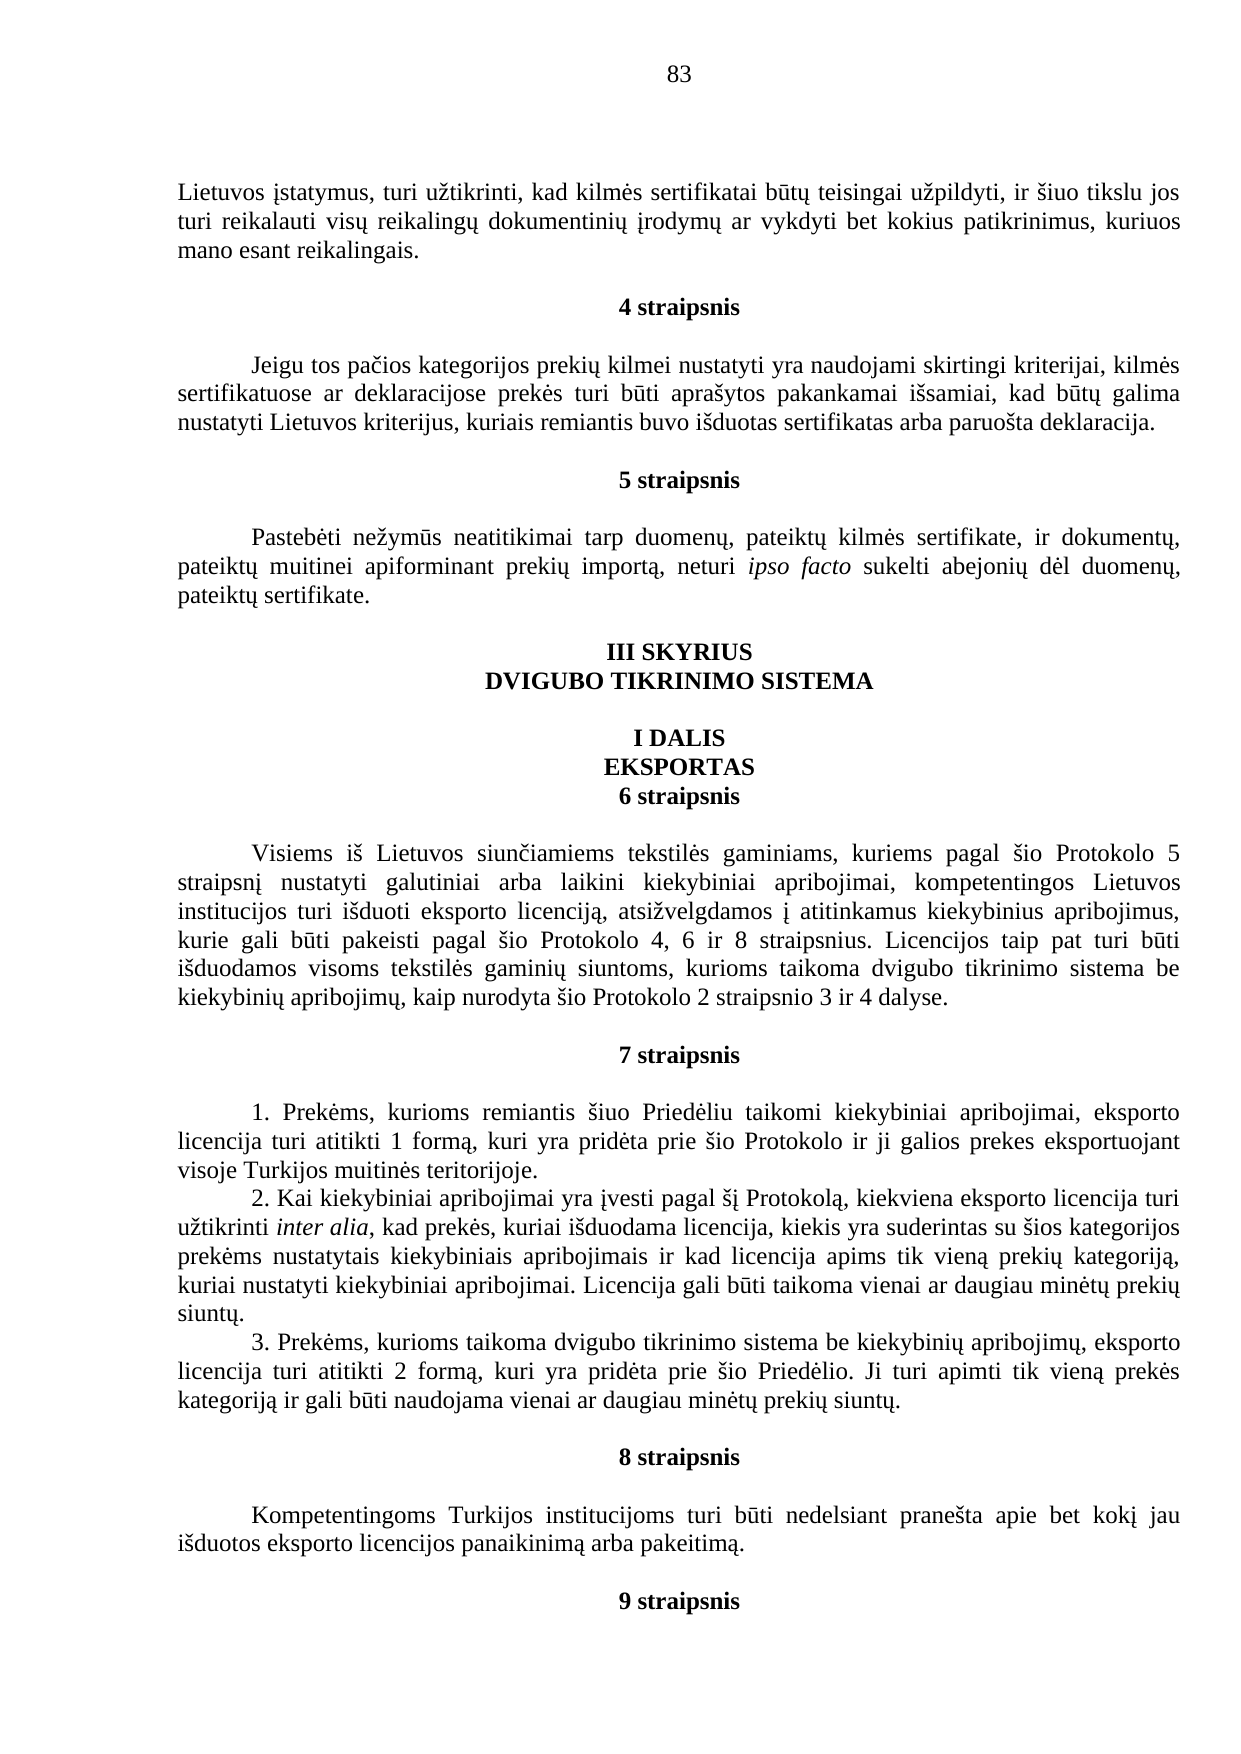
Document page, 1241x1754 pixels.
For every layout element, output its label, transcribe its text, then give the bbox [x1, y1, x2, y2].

text Kompetentingoms Turkijos institucijoms turi būti nedelsiant pranešta apie bet kokį jau išduotos eksporto licencijos panaikinimą arba pakeitimą. [177, 1500, 1181, 1557]
text 5 straipsnis [177, 465, 1181, 493]
text DVIGUBO TIKRINIMO SISTEMA [177, 666, 1181, 695]
text 9 straipsnis [177, 1586, 1181, 1615]
text 2. Kai kiekybiniai apribojimai yra įvesti pagal šį Protokolą, kiekviena eksporto licencija turi užtikrinti inter alia, kad prekės, kuriai išduodama licencija, kiekis yra suderintas su šios kategorijos prekėms nustatytais kiekybiniais apribojimais ir kad licencija apims tik vieną prekių kategoriją, kuriai nustatyti kiekybiniai apribojimai. Licencija gali būti taikoma vienai ar daugiau minėtų prekių siuntų. [177, 1183, 1181, 1327]
text 8 straipsnis [177, 1442, 1181, 1471]
text Lietuvos įstatymus, turi užtikrinti, kad kilmės sertifikatai būtų teisingai užpildyti, ir šiuo tikslu jos turi reikalauti visų reikalingų dokumentinių įrodymų ar vykdyti bet kokius patikrinimus, kuriuos mano esant reikalingais. [177, 177, 1181, 263]
text 4 straipsnis [177, 292, 1181, 321]
text Eksportas [177, 752, 1181, 781]
text 6 straipsnis [177, 781, 1181, 810]
text Jeigu tos pačios kategorijos prekių kilmei nustatyti yra naudojami skirtingi kriterijai, kilmės sertifikatuose ar deklaracijose prekės turi būti aprašytos pakankamai išsamiai, kad būtų galima nustatyti Lietuvos kriterijus, kuriais remiantis buvo išduotas sertifikatas arba paruošta deklaracija. [177, 350, 1181, 436]
text 3. Prekėms, kurioms taikoma dvigubo tikrinimo sistema be kiekybinių apribojimų, eksporto licencija turi atitikti 2 formą, kuri yra pridėta prie šio Priedėlio. Ji turi apimti tik vieną prekės kategoriją ir gali būti naudojama vienai ar daugiau minėtų prekių siuntų. [177, 1327, 1181, 1413]
text 7 straipsnis [177, 1040, 1181, 1068]
text 1. Prekėms, kurioms remiantis šiuo Priedėliu taikomi kiekybiniai apribojimai, eksporto licencija turi atitikti 1 formą, kuri yra pridėta prie šio Protokolo ir ji galios prekes eksportuojant visoje Turkijos muitinės teritorijoje. [177, 1097, 1181, 1183]
text Pastebėti nežymūs neatitikimai tarp duomenų, pateiktų kilmės sertifikate, ir dokumentų, pateiktų muitinei apiforminant prekių importą, neturi ipso facto sukelti abejonių dėl duomenų, pateiktų sertifikate. [177, 522, 1181, 608]
text I DALIS [177, 723, 1181, 752]
text III SKYRIUS [177, 637, 1181, 666]
text Visiems iš Lietuvos siunčiamiems tekstilės gaminiams, kuriems pagal šio Protokolo 5 straipsnį nustatyti galutiniai arba laikini kiekybiniai apribojimai, kompetentingos Lietuvos institucijos turi išduoti eksporto licenciją, atsižvelgdamos į atitinkamus kiekybinius apribojimus, kurie gali būti pakeisti pagal šio Protokolo 4, 6 ir 8 straipsnius. Licencijos taip pat turi būti išduodamos visoms tekstilės gaminių siuntoms, kurioms taikoma dvigubo tikrinimo sistema be kiekybinių apribojimų, kaip nurodyta šio Protokolo 2 straipsnio 3 ir 4 dalyse. [177, 838, 1181, 1011]
